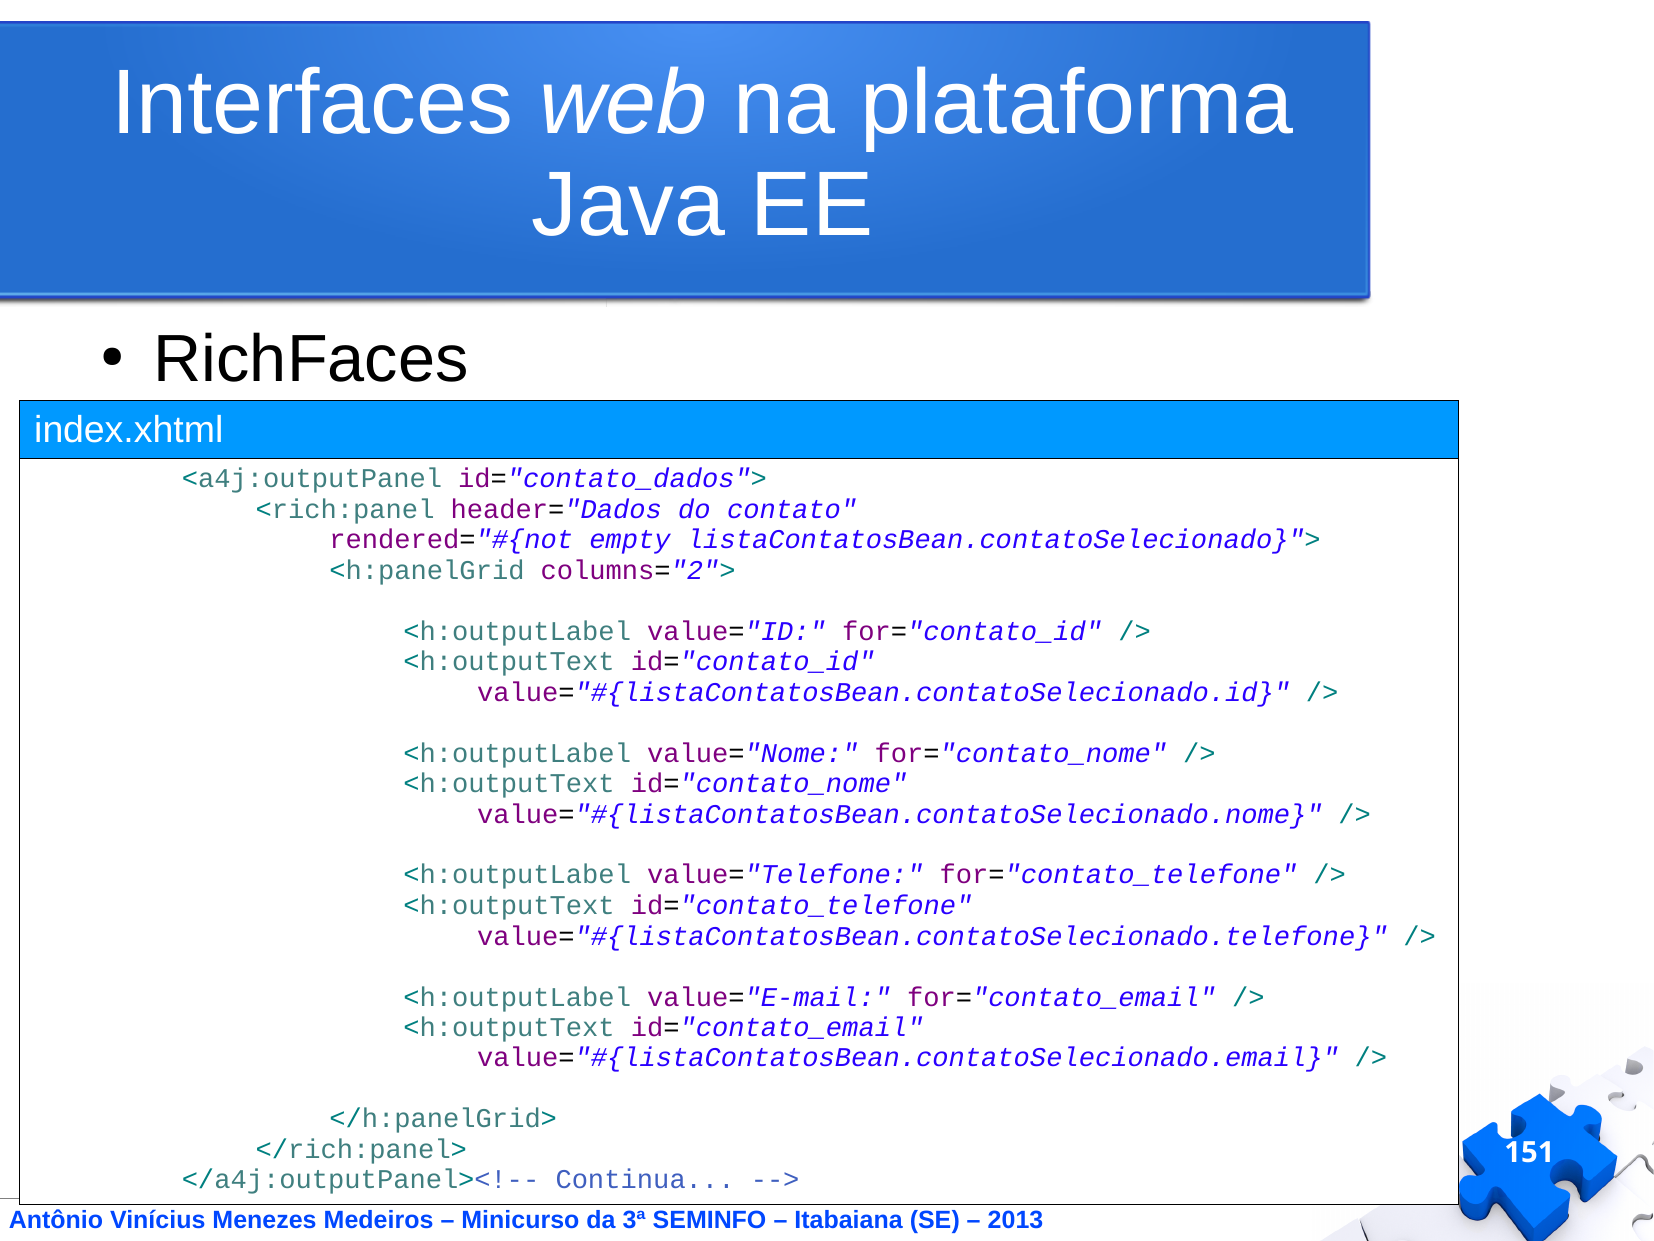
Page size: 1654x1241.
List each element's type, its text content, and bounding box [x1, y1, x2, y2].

table_header index.xhtml [20, 401, 1458, 458]
title Interfaces web na plataforma Java EE [82, 49, 1323, 257]
list RichFaces [82, 320, 1356, 400]
picture [1311, 983, 1654, 1241]
table_cell <a4j:outputPanel id="contato_dados"> <rich:panel header="Dados do contato" rendered="#{not empty listaContatosBean.contatoSelecionado}"> <h:panelGrid columns="2"> <h:outputLabel value="ID:" for="contato_id" /> <h:outputText id="contato_id" value="#{listaContatosBean.contatoSelecionado.id}" /> <h:outputLabel value="Nome:" for="contato_nome" /> <h:outputText id="contato_nome" value="#{listaContatosBean.contatoSelecionado.nome}" /> <h:outputLabel value="Telefone:" for="contato_telefone" /> <h:outputText id="contato_telefone" value="#{listaContatosBean.contatoSelecionado.telefone}" /> <h:outputLabel value="E-mail:" for="contato_email" /> <h:outputText id="contato_email" value="#{listaContatosBean.contatoSelecionado.email}" /> </h:panelGrid> </rich:panel> </a4j:outputPanel><!-- Continua... --> [20, 459, 1458, 1204]
picture [0, 21, 1375, 307]
